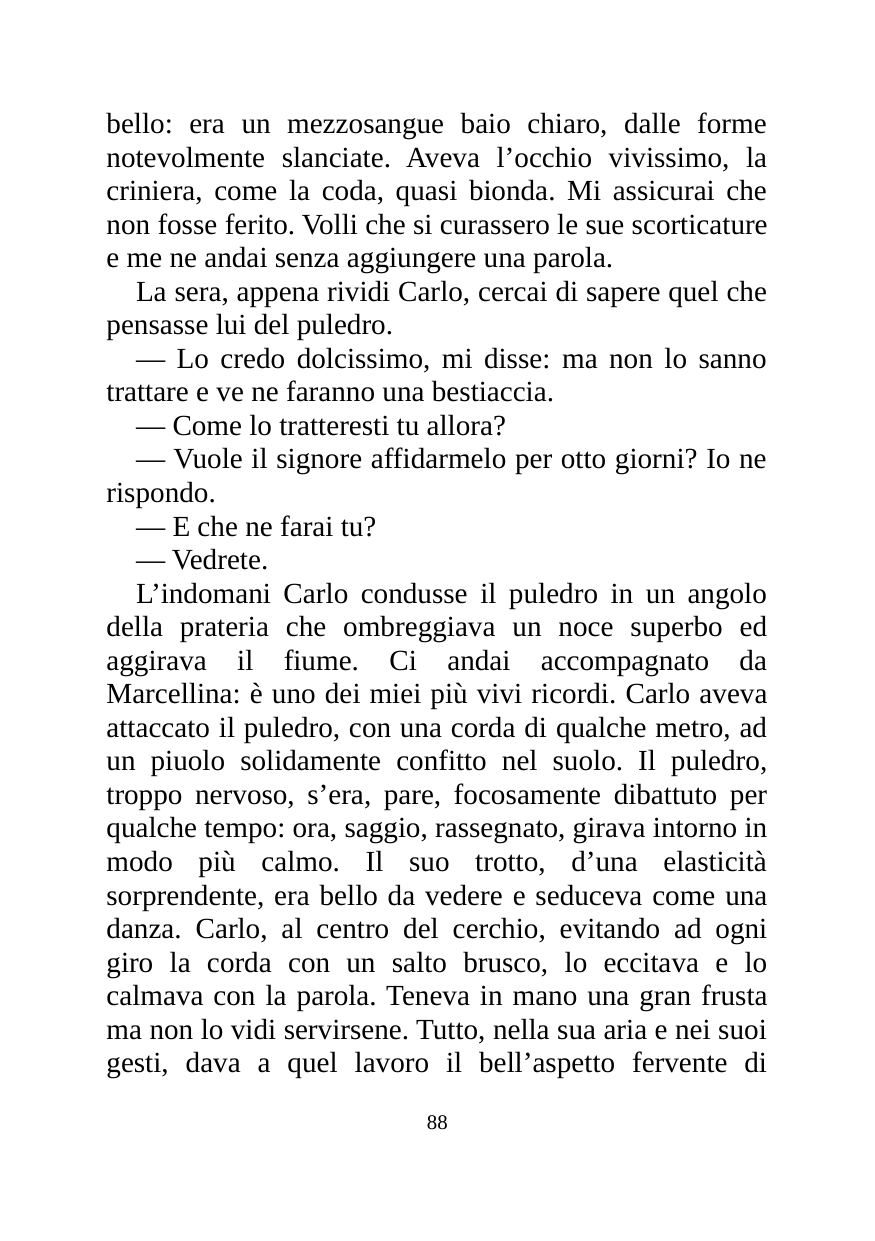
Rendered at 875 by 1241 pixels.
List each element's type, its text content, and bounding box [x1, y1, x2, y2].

text — E che ne farai tu? [106, 509, 768, 542]
text bello: era un mezzosangue baio chiaro, dalle forme notevolmente slanciate. Aveva l’occhio vivissimo, la criniera, come la coda, quasi bionda. Mi assicurai che non fosse ferito. Volli che si curassero le sue scorticature e me ne andai senza aggiungere una parola. [106, 106, 768, 274]
text La sera, appena rividi Carlo, cercai di sapere quel che pensasse lui del puledro. [106, 274, 768, 341]
text L’indomani Carlo condusse il puledro in un angolo della prateria che ombreggiava un noce superbo ed aggirava il fiume. Ci andai accompagnato da Marcellina: è uno dei miei più vivi ricordi. Carlo aveva attaccato il puledro, con una corda di qualche metro, ad un piuolo solidamente confitto nel suolo. Il puledro, troppo nervoso, s’era, pare, focosamente dibattuto per qualche tempo: ora, saggio, rassegnato, girava intorno in modo più calmo. Il suo trotto, d’una elasticità sorprendente, era bello da vedere e seduceva come una danza. Carlo, al centro del cerchio, evitando ad ogni giro la corda con un salto brusco, lo eccitava e lo calmava con la parola. Teneva in mano una gran frusta ma non lo vidi servirsene. Tutto, nella sua aria e nei suoi gesti, dava a quel lavoro il bell’aspetto fervente di [106, 576, 768, 1079]
text — Lo credo dolcissimo, mi disse: ma non lo sanno trattare e ve ne faranno una bestiaccia. [106, 341, 768, 408]
text — Vuole il signore affidarmelo per otto giorni? Io ne rispondo. [106, 442, 768, 509]
text — Vedrete. [106, 542, 768, 576]
text — Come lo tratteresti tu allora? [106, 408, 768, 442]
